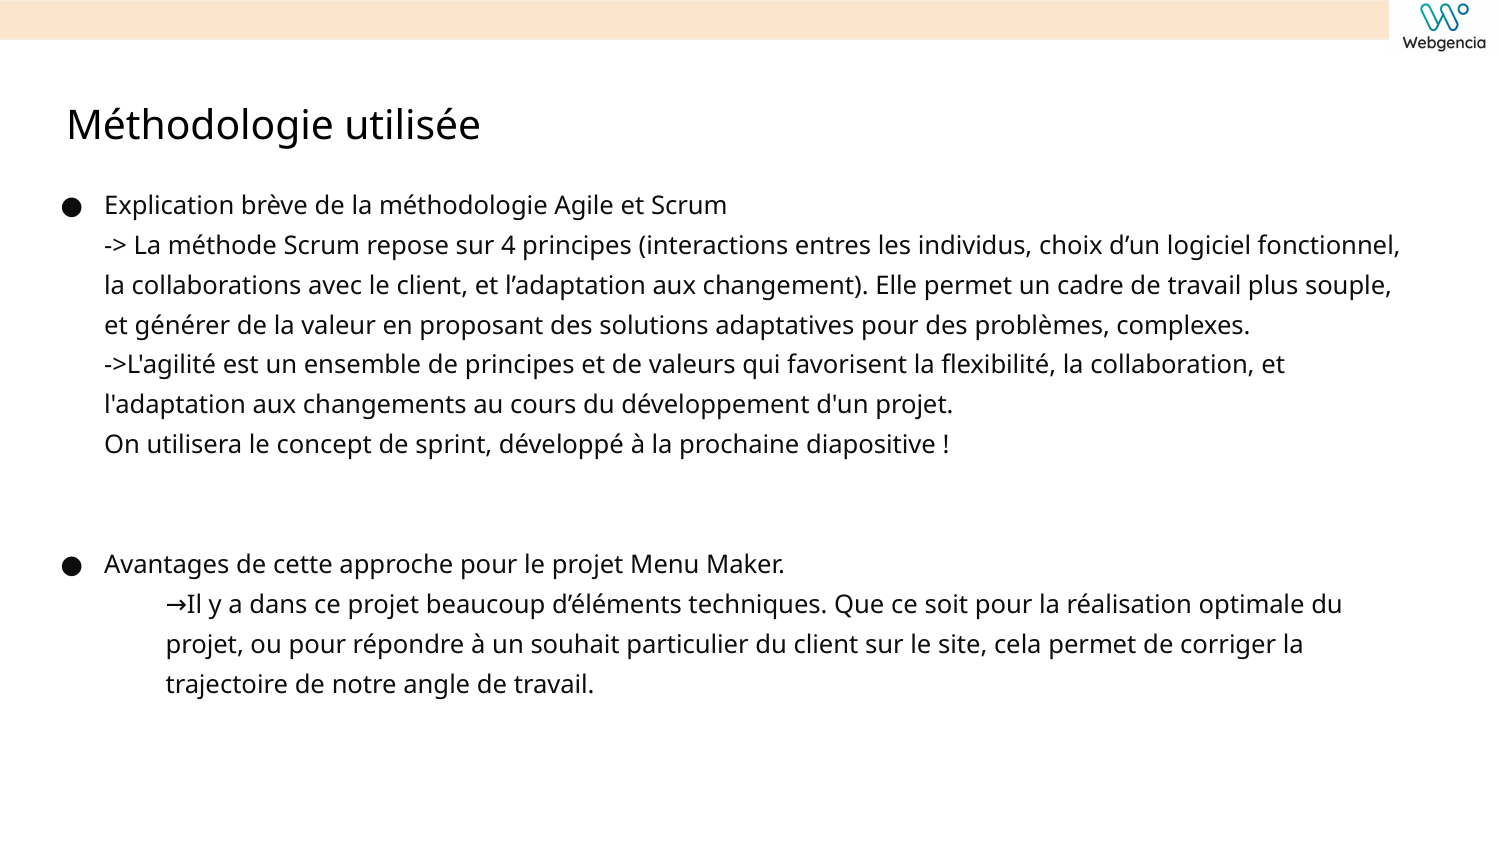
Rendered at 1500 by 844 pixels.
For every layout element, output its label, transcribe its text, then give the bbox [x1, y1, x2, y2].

list Explication brève de la méthodologie Agile et Scrum -> La méthode Scrum repose sur 4 principes (interactions entres les individus, choix d’un logiciel fonctionnel, la collaborations avec le client, et l’adaptation aux changement). Elle permet un cadre de travail plus souple, et générer de la valeur en proposant des solutions adaptatives pour des problèmes, complexes. ->L'agilité est un ensemble de principes et de valeurs qui favorisent la flexibilité, la collaboration, et l'adaptation aux changements au cours du développement d'un projet. On utilisera le concept de sprint, développé à la prochaine diapositive ! Avantages de cette approche pour le projet Menu Maker. →Il y a dans ce projet beaucoup d’éléments techniques. Que ce soit pour la réalisation optimale du projet, ou pour répondre à un souhait particulier du client sur le site, cela permet de corriger la trajectoire de notre angle de travail. [27, 166, 1426, 728]
text_box [0, 0, 1389, 40]
title Méthodologie utilisée [51, 72, 1449, 167]
picture [1389, 0, 1500, 56]
